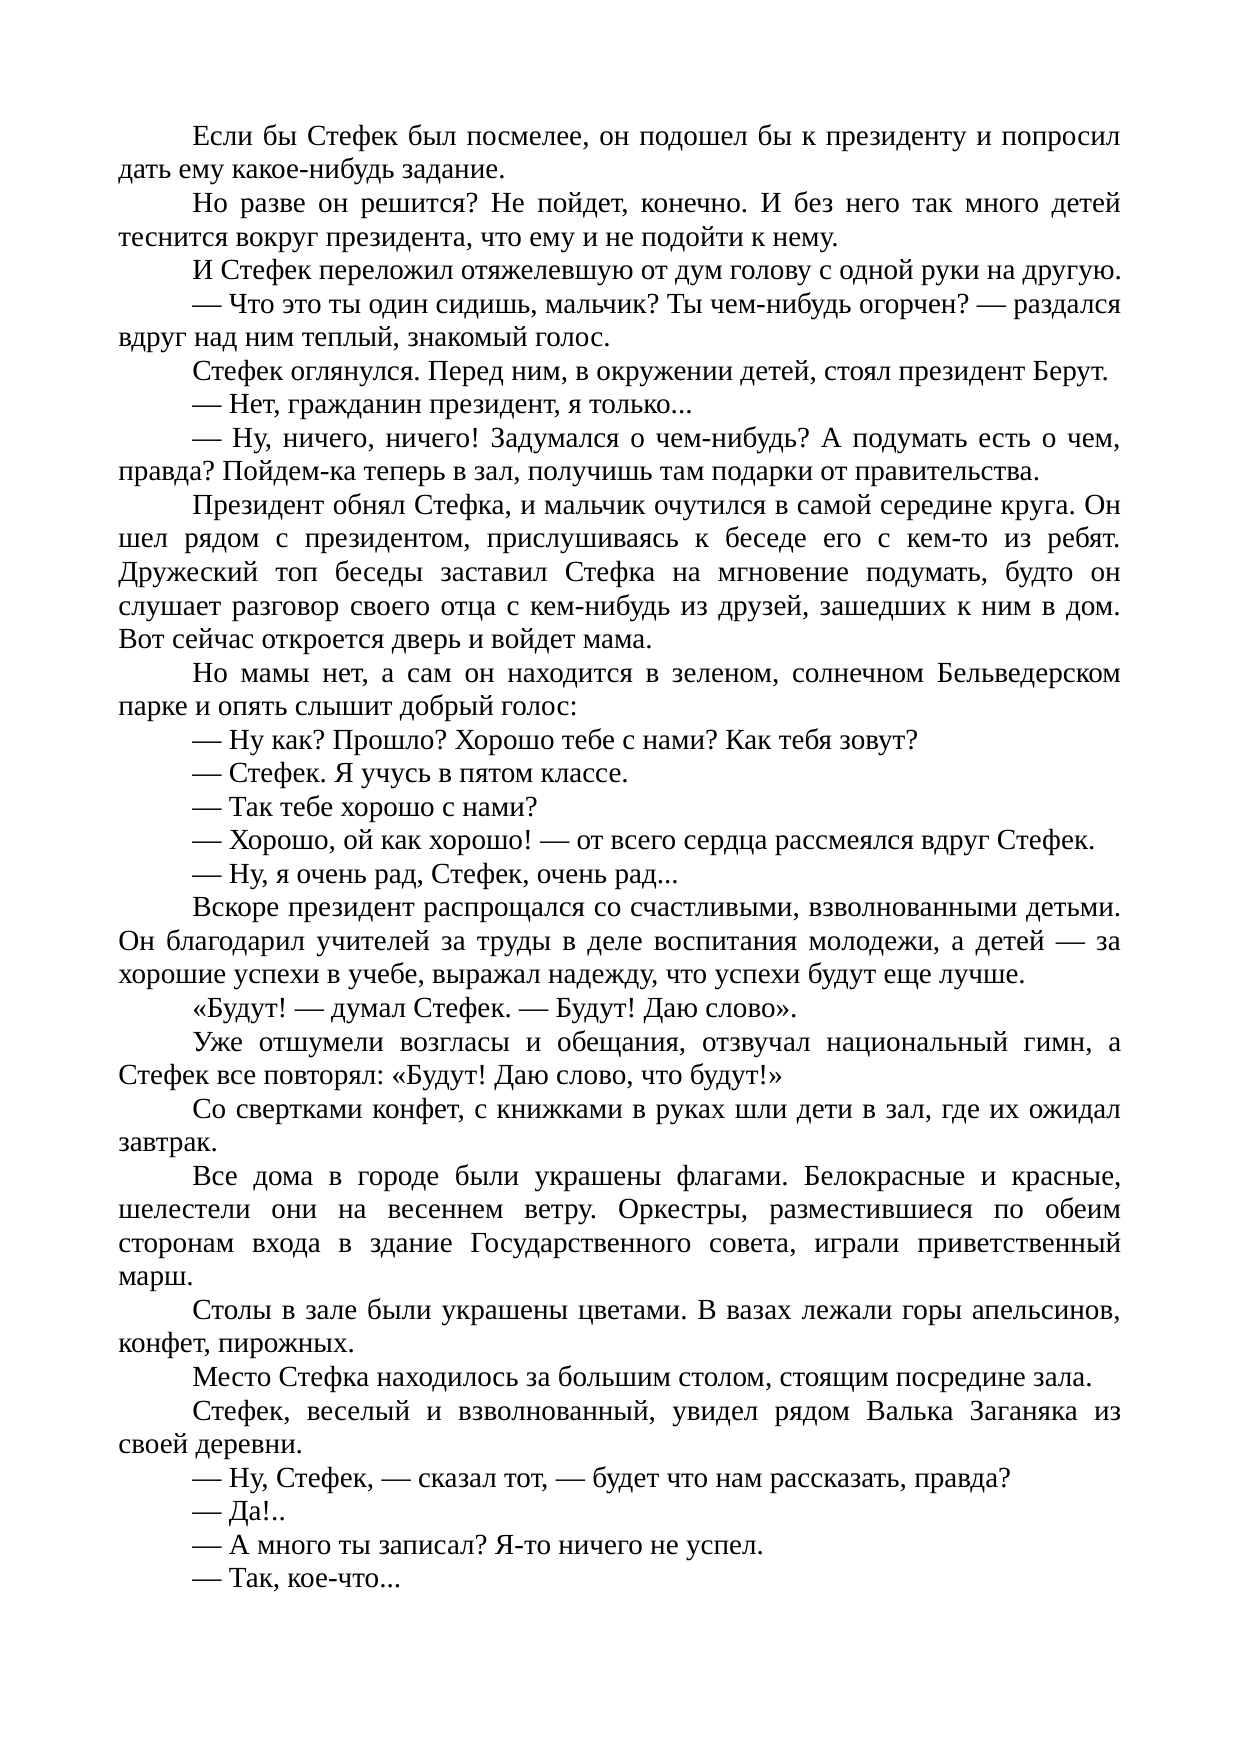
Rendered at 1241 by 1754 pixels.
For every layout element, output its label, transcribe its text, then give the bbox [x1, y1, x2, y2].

text — Стефек. Я учусь в пятом классе. [118, 755, 1122, 789]
text — А много ты записал? Я-то ничего не успел. [118, 1527, 1122, 1560]
text Но разве он решится? Не пойдет, конечно. И без него так много детей теснится вокруг президента, что ему и не подойти к нему. [118, 185, 1122, 252]
text — Да!.. [118, 1493, 1122, 1527]
text Но мамы нет, а сам он находится в зеленом, солнечном Бельведерском парке и опять слышит добрый голос: [118, 655, 1122, 722]
text — Ну как? Прошло? Хорошо тебе с нами? Как тебя зовут? [118, 722, 1122, 755]
text Стефек, веселый и взволнованный, увидел рядом Валька Заганяка из своей деревни. [118, 1393, 1122, 1460]
text Президент обнял Стефка, и мальчик очутился в самой середине круга. Он шел рядом с президентом, прислушиваясь к беседе его с кем-то из ребят. Дружеский топ беседы заставил Стефка на мгновение подумать, будто он слушает разговор своего отца с кем-нибудь из друзей, зашедших к ним в дом. Вот сейчас откроется дверь и войдет мама. [118, 487, 1122, 655]
text Уже отшумели возгласы и обещания, отзвучал национальный гимн, а Стефек все повторял: «Будут! Даю слово, что будут!» [118, 1024, 1122, 1091]
text — Так тебе хорошо с нами? [118, 789, 1122, 822]
text — Ну, я очень рад, Стефек, очень рад... [118, 856, 1122, 889]
text — Что это ты один сидишь, мальчик? Ты чем-нибудь огорчен? — раздался вдруг над ним теплый, знакомый голос. [118, 286, 1122, 353]
text Столы в зале были украшены цветами. В вазах лежали горы апельсинов, конфет, пирожных. [118, 1292, 1122, 1359]
text Со свертками конфет, с книжками в руках шли дети в зал, где их ожидал завтрак. [118, 1091, 1122, 1158]
text Если бы Стефек был посмелее, он подошел бы к президенту и попросил дать ему какое-нибудь задание. [118, 118, 1122, 185]
text Вскоре президент распрощался со счастливыми, взволнованными детьми. Он благодарил учителей за труды в деле воспитания молодежи, а детей — за хорошие успехи в учебе, выражал надежду, что успехи будут еще лучше. [118, 889, 1122, 990]
text Все дома в городе были украшены флагами. Белокрасные и красные, шелестели они на весеннем ветру. Оркестры, разместившиеся по обеим сторонам входа в здание Государственного совета, играли приветственный марш. [118, 1158, 1122, 1292]
text — Нет, гражданин президент, я только... [118, 386, 1122, 420]
text И Стефек переложил отяжелевшую от дум голову с одной руки на другую. [118, 252, 1122, 286]
text — Ну, Стефек, — сказал тот, — будет что нам рассказать, правда? [118, 1460, 1122, 1493]
text «Будут! — думал Стефек. — Будут! Даю слово». [118, 990, 1122, 1024]
text — Ну, ничего, ничего! Задумался о чем-нибудь? А подумать есть о чем, правда? Пойдем-ка теперь в зал, получишь там подарки от правительства. [118, 420, 1122, 487]
text Стефек оглянулся. Перед ним, в окружении детей, стоял президент Берут. [118, 353, 1122, 386]
text — Так, кое-что... [118, 1560, 1122, 1594]
text — Хорошо, ой как хорошо! — от всего сердца рассмеялся вдруг Стефек. [118, 822, 1122, 856]
text Место Стефка находилось за большим столом, стоящим посредине зала. [118, 1359, 1122, 1393]
